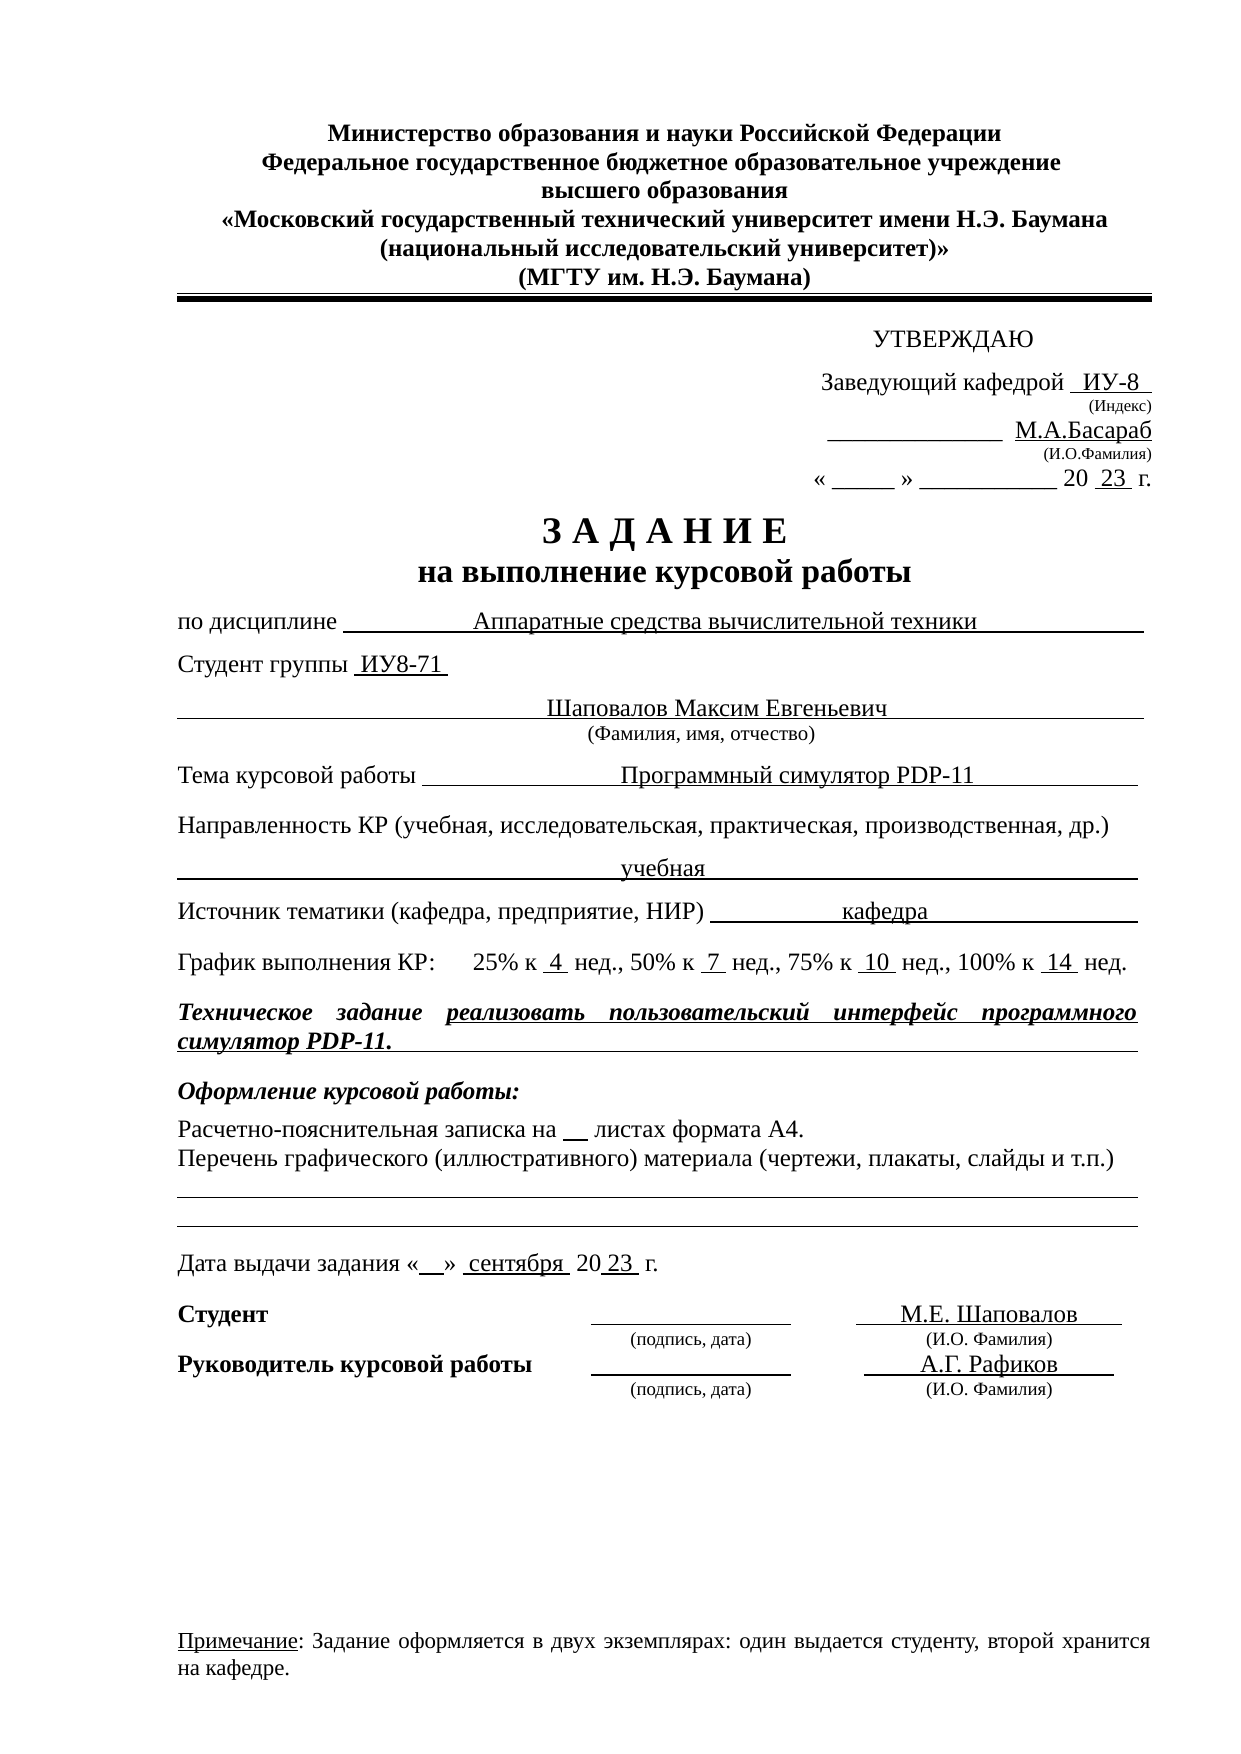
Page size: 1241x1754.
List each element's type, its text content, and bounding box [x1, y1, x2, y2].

table_cell (И.О. Фамилия) [827, 1328, 1151, 1349]
text (национальный исследовательский университет)» [177, 233, 1152, 262]
text Перечень графического (иллюстративного) материала (чертежи, плакаты, слайды и т.п.) [177, 1143, 1152, 1172]
table_header Студент [177, 1299, 555, 1328]
text Оформление курсовой работы: [177, 1076, 1152, 1105]
table_cell (подпись, дата) [555, 1328, 827, 1349]
table_header М.Е. Шаповалов [827, 1299, 1151, 1328]
text Студент группы ИУ8-71 [177, 649, 1152, 678]
text по дисциплине Аппаратные средства вычислительной техники [177, 606, 1152, 635]
text высшего образования [177, 176, 1152, 204]
text Техническое задание реализовать пользовательский интерфейс программного симулятор PDP-11. [177, 997, 1140, 1054]
table_cell А.Г. Рафиков [827, 1349, 1151, 1378]
text Источник тематики (кафедра, предприятие, НИР) кафедра [177, 896, 1152, 925]
text УТВЕРЖДАЮ [177, 324, 1033, 352]
table_cell Руководитель курсовой работы [177, 1349, 555, 1378]
text Дата выдачи задания « » сентября 20 23 г. [177, 1248, 1152, 1277]
text Направленность КР (учебная, исследовательская, практическая, производственная, др.) [177, 810, 1152, 839]
text Тема курсовой работы Программный симулятор PDP-11 [177, 760, 1152, 788]
text (МГТУ им. Н.Э. Баумана) [177, 262, 1152, 293]
text (Фамилия, имя, отчество) [177, 721, 1152, 745]
text (Индекс) [177, 396, 1152, 415]
text на выполнение курсовой работы [177, 551, 1152, 589]
text Шаповалов Максим Евгеньевич [177, 693, 1152, 721]
table_cell [177, 1378, 555, 1421]
text « _____ » ___________ 20 23 г. [251, 463, 1152, 491]
table_header [555, 1299, 827, 1328]
text Федеральное государственное бюджетное образовательное учреждение [177, 147, 1152, 176]
text График выполнения КР: 25% к 4 нед., 50% к 7 нед., 75% к 10 нед., 100% к 14 нед. [177, 947, 1152, 975]
text ЗАДАНИЕ [177, 508, 1152, 551]
text (И.О.Фамилия) [251, 443, 1152, 463]
text Министерство образования и науки Российской Федерации [177, 118, 1152, 147]
text Заведующий кафедрой ИУ-8 [251, 367, 1152, 396]
text ______________ М.А.Басараб [251, 415, 1152, 443]
table_cell [177, 1328, 555, 1349]
table_cell [555, 1349, 827, 1378]
text учебная [177, 853, 1152, 882]
table_cell (подпись, дата) [555, 1378, 827, 1421]
text «Московский государственный технический университет имени Н.Э. Баумана [177, 204, 1152, 233]
table_cell (И.О. Фамилия) [827, 1378, 1151, 1421]
text Расчетно-пояснительная записка на листах формата А4. [177, 1114, 1152, 1143]
